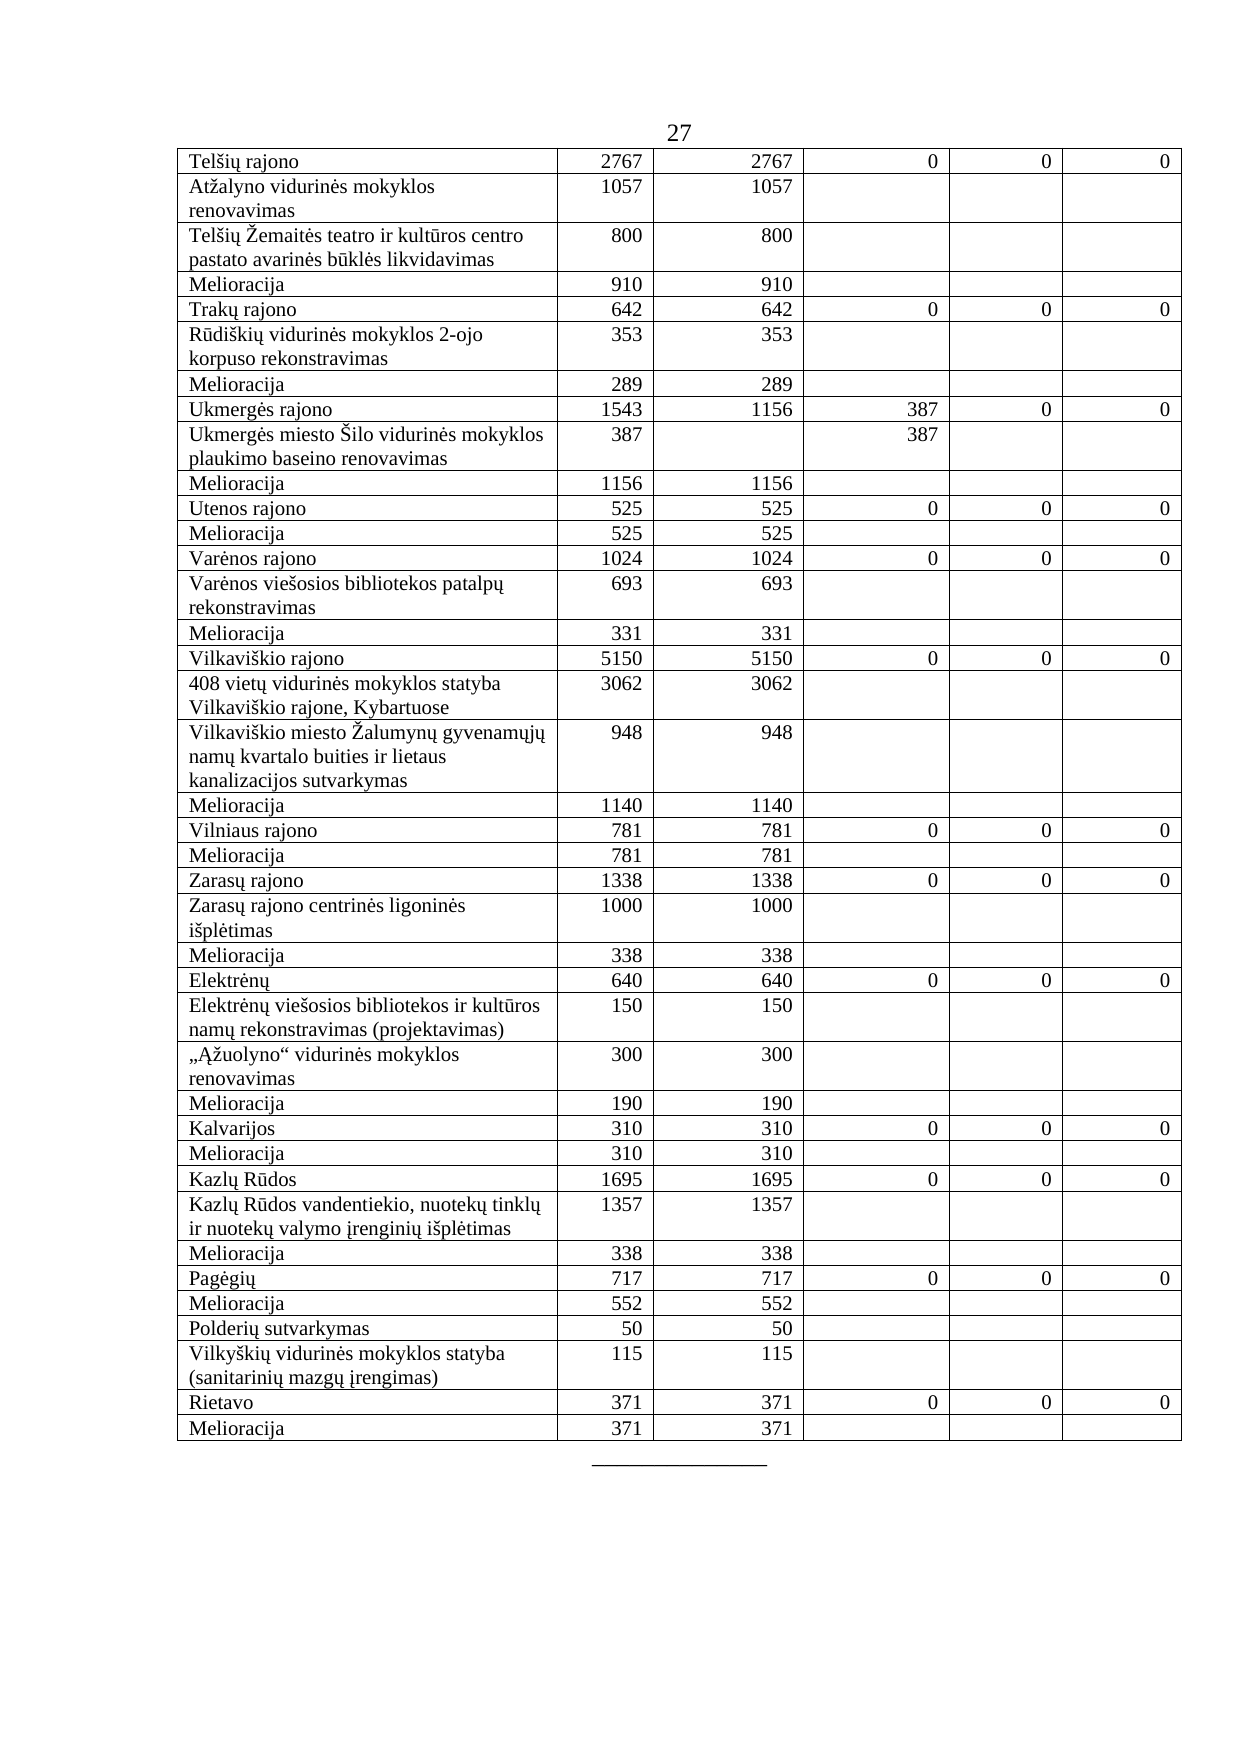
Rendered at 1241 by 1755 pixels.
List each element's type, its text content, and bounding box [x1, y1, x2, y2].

table_cell [804, 1042, 949, 1090]
table_cell Vilkyškių vidurinės mokyklos statyba (sanitarinių mazgų įrengimas) [178, 1341, 557, 1389]
table_cell [804, 793, 949, 817]
table_cell Kalvarijos [178, 1116, 557, 1140]
table_cell Melioracija [178, 843, 557, 867]
table_cell 0 [950, 968, 1062, 992]
table_cell 0 [1063, 149, 1181, 173]
table_cell 1024 [558, 546, 653, 570]
table_cell [1063, 1415, 1181, 1439]
table_cell Varėnos rajono [178, 546, 557, 570]
table_cell 0 [950, 1390, 1062, 1414]
table_cell [1063, 1291, 1181, 1315]
table_cell [804, 1141, 949, 1165]
table_cell [804, 322, 949, 370]
table_cell Telšių rajono [178, 149, 557, 173]
table_cell [1063, 422, 1181, 470]
table_cell Melioracija [178, 1291, 557, 1315]
table_cell [950, 521, 1062, 545]
table_cell 0 [950, 149, 1062, 173]
table_cell 948 [558, 720, 653, 792]
table_cell 0 [950, 1116, 1062, 1140]
table_cell [804, 1192, 949, 1240]
table_cell 525 [654, 521, 803, 545]
table_cell [950, 620, 1062, 644]
table_cell [1063, 943, 1181, 967]
table_cell [1063, 620, 1181, 644]
table_cell [1063, 1091, 1181, 1115]
table_cell 1338 [654, 868, 803, 892]
table_cell 0 [804, 546, 949, 570]
table_cell [804, 1091, 949, 1115]
table_cell [1063, 894, 1181, 942]
table_cell 353 [558, 322, 653, 370]
table_cell 1000 [654, 894, 803, 942]
table_cell 781 [654, 843, 803, 867]
table_cell [950, 471, 1062, 495]
table_cell [804, 671, 949, 719]
table_cell 0 [804, 1266, 949, 1290]
table_cell 525 [654, 496, 803, 520]
table_cell 1057 [654, 174, 803, 222]
table_cell 1543 [558, 397, 653, 421]
table_cell 1156 [654, 471, 803, 495]
table_cell 1695 [654, 1166, 803, 1191]
table_cell 910 [558, 272, 653, 296]
table_cell Telšių Žemaitės teatro ir kultūros centro pastato avarinės būklės likvidavimas [178, 223, 557, 271]
table_cell [950, 793, 1062, 817]
table_cell 910 [654, 272, 803, 296]
table_cell 2767 [654, 149, 803, 173]
table_cell [1063, 843, 1181, 867]
table_cell Elektrėnų [178, 968, 557, 992]
table_cell 0 [804, 646, 949, 669]
table_cell [950, 272, 1062, 296]
table_cell 371 [654, 1390, 803, 1414]
table_cell [950, 571, 1062, 619]
table_cell [950, 1341, 1062, 1389]
table_cell [804, 223, 949, 271]
table_cell Kazlų Rūdos [178, 1166, 557, 1191]
table_cell [1063, 720, 1181, 792]
table_cell 0 [804, 1390, 949, 1414]
table_cell 0 [950, 1266, 1062, 1290]
table_cell Polderių sutvarkymas [178, 1316, 557, 1340]
table_cell 0 [1063, 546, 1181, 570]
table_cell [950, 1091, 1062, 1115]
table_cell 0 [1063, 868, 1181, 892]
table_cell [804, 894, 949, 942]
table_cell 0 [804, 818, 949, 842]
table_cell 338 [654, 943, 803, 967]
table_cell 338 [558, 1241, 653, 1265]
table_cell [950, 843, 1062, 867]
table_cell 387 [558, 422, 653, 470]
table_cell [950, 174, 1062, 222]
table_cell Kazlų Rūdos vandentiekio, nuotekų tinklų ir nuotekų valymo įrenginių išplėtimas [178, 1192, 557, 1240]
table_cell 525 [558, 521, 653, 545]
table_cell Melioracija [178, 272, 557, 296]
table_cell Melioracija [178, 620, 557, 644]
table_cell 310 [558, 1141, 653, 1165]
table_cell [1063, 571, 1181, 619]
table_cell 0 [950, 646, 1062, 669]
table_cell [1063, 272, 1181, 296]
table_cell Varėnos viešosios bibliotekos patalpų rekonstravimas [178, 571, 557, 619]
table_cell Utenos rajono [178, 496, 557, 520]
table_cell Ukmergės rajono [178, 397, 557, 421]
table_cell [804, 843, 949, 867]
table_cell [1063, 1341, 1181, 1389]
table_cell [1063, 1042, 1181, 1090]
table_cell [1063, 1316, 1181, 1340]
table_cell 800 [558, 223, 653, 271]
table_cell [950, 671, 1062, 719]
table_cell Vilkaviškio rajono [178, 646, 557, 669]
table_cell 1357 [654, 1192, 803, 1240]
table_cell [804, 174, 949, 222]
table_cell [950, 1241, 1062, 1265]
table_cell [1063, 471, 1181, 495]
table_cell [1063, 371, 1181, 396]
table_cell Vilkaviškio miesto Žalumynų gyvenamųjų namų kvartalo buities ir lietaus kanalizacijos sutvarkymas [178, 720, 557, 792]
table_cell 150 [558, 993, 653, 1041]
table_cell 0 [1063, 1166, 1181, 1191]
table_cell [804, 1415, 949, 1439]
table_cell 338 [654, 1241, 803, 1265]
table_cell 0 [804, 1166, 949, 1191]
table_cell Melioracija [178, 521, 557, 545]
table_cell [950, 943, 1062, 967]
table_cell Melioracija [178, 371, 557, 396]
table_cell 0 [1063, 818, 1181, 842]
table_cell [804, 943, 949, 967]
table_cell 5150 [654, 646, 803, 669]
table_cell 331 [558, 620, 653, 644]
table_cell 948 [654, 720, 803, 792]
table_cell [804, 1241, 949, 1265]
table_cell 642 [558, 297, 653, 321]
table_cell 640 [654, 968, 803, 992]
table_cell [804, 1291, 949, 1315]
table_cell 1140 [558, 793, 653, 817]
table_cell [804, 720, 949, 792]
table_cell 0 [950, 818, 1062, 842]
table_cell 387 [804, 422, 949, 470]
table_cell 0 [950, 1166, 1062, 1191]
table_cell Pagėgių [178, 1266, 557, 1290]
table_cell [950, 371, 1062, 396]
table_cell Melioracija [178, 471, 557, 495]
table_cell 1338 [558, 868, 653, 892]
table_cell Vilniaus rajono [178, 818, 557, 842]
table_cell [950, 1291, 1062, 1315]
table_cell Melioracija [178, 793, 557, 817]
table_cell 693 [558, 571, 653, 619]
table_cell 115 [654, 1341, 803, 1389]
table_cell Atžalyno vidurinės mokyklos renovavimas [178, 174, 557, 222]
table_cell 3062 [654, 671, 803, 719]
table_cell 0 [804, 968, 949, 992]
table_cell 50 [654, 1316, 803, 1340]
table_cell 371 [558, 1390, 653, 1414]
table_cell [804, 272, 949, 296]
table_cell 0 [1063, 1390, 1181, 1414]
table_cell 1057 [558, 174, 653, 222]
table_cell 0 [1063, 297, 1181, 321]
table_cell [950, 1316, 1062, 1340]
table_cell [1063, 1241, 1181, 1265]
table_cell Ukmergės miesto Šilo vidurinės mokyklos plaukimo baseino renovavimas [178, 422, 557, 470]
table_cell [1063, 1192, 1181, 1240]
table_cell 0 [950, 868, 1062, 892]
table_cell [950, 720, 1062, 792]
table_cell 371 [558, 1415, 653, 1439]
table_cell [950, 1192, 1062, 1240]
table_cell 387 [804, 397, 949, 421]
table_cell Melioracija [178, 1415, 557, 1439]
table_cell 525 [558, 496, 653, 520]
table_cell 1140 [654, 793, 803, 817]
table_cell 300 [558, 1042, 653, 1090]
table_cell 0 [804, 297, 949, 321]
table_cell [950, 1042, 1062, 1090]
table_cell 0 [950, 546, 1062, 570]
table_cell 1156 [558, 471, 653, 495]
table_cell Rūdiškių vidurinės mokyklos 2-ojo korpuso rekonstravimas [178, 322, 557, 370]
table_cell 190 [654, 1091, 803, 1115]
table_cell 310 [654, 1116, 803, 1140]
table_cell [654, 422, 803, 470]
table_cell [1063, 322, 1181, 370]
table_cell Elektrėnų viešosios bibliotekos ir kultūros namų rekonstravimas (projektavimas) [178, 993, 557, 1041]
table_cell 190 [558, 1091, 653, 1115]
table_cell [804, 1316, 949, 1340]
table_cell 115 [558, 1341, 653, 1389]
table_cell Melioracija [178, 1141, 557, 1165]
table_cell 50 [558, 1316, 653, 1340]
table_cell 0 [950, 297, 1062, 321]
table_cell 371 [654, 1415, 803, 1439]
table_cell Melioracija [178, 1091, 557, 1115]
table_cell [1063, 223, 1181, 271]
table_cell [804, 993, 949, 1041]
table_cell 800 [654, 223, 803, 271]
table_cell 353 [654, 322, 803, 370]
table_cell 640 [558, 968, 653, 992]
table_cell 1357 [558, 1192, 653, 1240]
table_cell [804, 471, 949, 495]
table_cell 642 [654, 297, 803, 321]
table_cell 0 [804, 149, 949, 173]
table_cell [804, 620, 949, 644]
table_cell 693 [654, 571, 803, 619]
table_cell „Ąžuolyno“ vidurinės mokyklos renovavimas [178, 1042, 557, 1090]
table_cell 0 [1063, 1116, 1181, 1140]
table_cell 1695 [558, 1166, 653, 1191]
table_cell 781 [654, 818, 803, 842]
table_cell 3062 [558, 671, 653, 719]
table_cell [950, 1415, 1062, 1439]
table_cell 1000 [558, 894, 653, 942]
table_cell [804, 371, 949, 396]
table_cell [1063, 521, 1181, 545]
table_cell [950, 322, 1062, 370]
table_cell [1063, 1141, 1181, 1165]
table_cell 0 [950, 397, 1062, 421]
table_cell [950, 993, 1062, 1041]
table_cell 300 [654, 1042, 803, 1090]
table_cell [950, 422, 1062, 470]
table_cell 717 [654, 1266, 803, 1290]
table_cell 1156 [654, 397, 803, 421]
table_cell 0 [1063, 1266, 1181, 1290]
table_cell 781 [558, 843, 653, 867]
table_cell 150 [654, 993, 803, 1041]
table_cell Trakų rajono [178, 297, 557, 321]
text ______________ [177, 1441, 1181, 1469]
table_cell 0 [950, 496, 1062, 520]
table_cell Zarasų rajono [178, 868, 557, 892]
table_cell 1024 [654, 546, 803, 570]
table_cell 5150 [558, 646, 653, 669]
table_cell [804, 1341, 949, 1389]
table_cell [1063, 993, 1181, 1041]
table_cell [950, 223, 1062, 271]
table_cell 0 [1063, 646, 1181, 669]
table_cell 717 [558, 1266, 653, 1290]
table_cell 2767 [558, 149, 653, 173]
table_cell 289 [654, 371, 803, 396]
table_cell Melioracija [178, 1241, 557, 1265]
table_cell 408 vietų vidurinės mokyklos statyba Vilkaviškio rajone, Kybartuose [178, 671, 557, 719]
table_cell 0 [804, 496, 949, 520]
table_cell 0 [804, 1116, 949, 1140]
table_cell [950, 894, 1062, 942]
table_cell [950, 1141, 1062, 1165]
table_cell [1063, 174, 1181, 222]
table_cell 0 [1063, 397, 1181, 421]
table_cell 0 [1063, 968, 1181, 992]
table_cell Zarasų rajono centrinės ligoninės išplėtimas [178, 894, 557, 942]
table_cell Rietavo [178, 1390, 557, 1414]
table_cell Melioracija [178, 943, 557, 967]
table_cell [804, 521, 949, 545]
table_cell 0 [1063, 496, 1181, 520]
table_cell 289 [558, 371, 653, 396]
table_cell [804, 571, 949, 619]
table_cell 781 [558, 818, 653, 842]
table_cell 331 [654, 620, 803, 644]
table_cell [1063, 793, 1181, 817]
table_cell 552 [558, 1291, 653, 1315]
table_cell 310 [558, 1116, 653, 1140]
table_cell [1063, 671, 1181, 719]
table_cell 552 [654, 1291, 803, 1315]
table_cell 310 [654, 1141, 803, 1165]
table_cell 338 [558, 943, 653, 967]
table_cell 0 [804, 868, 949, 892]
